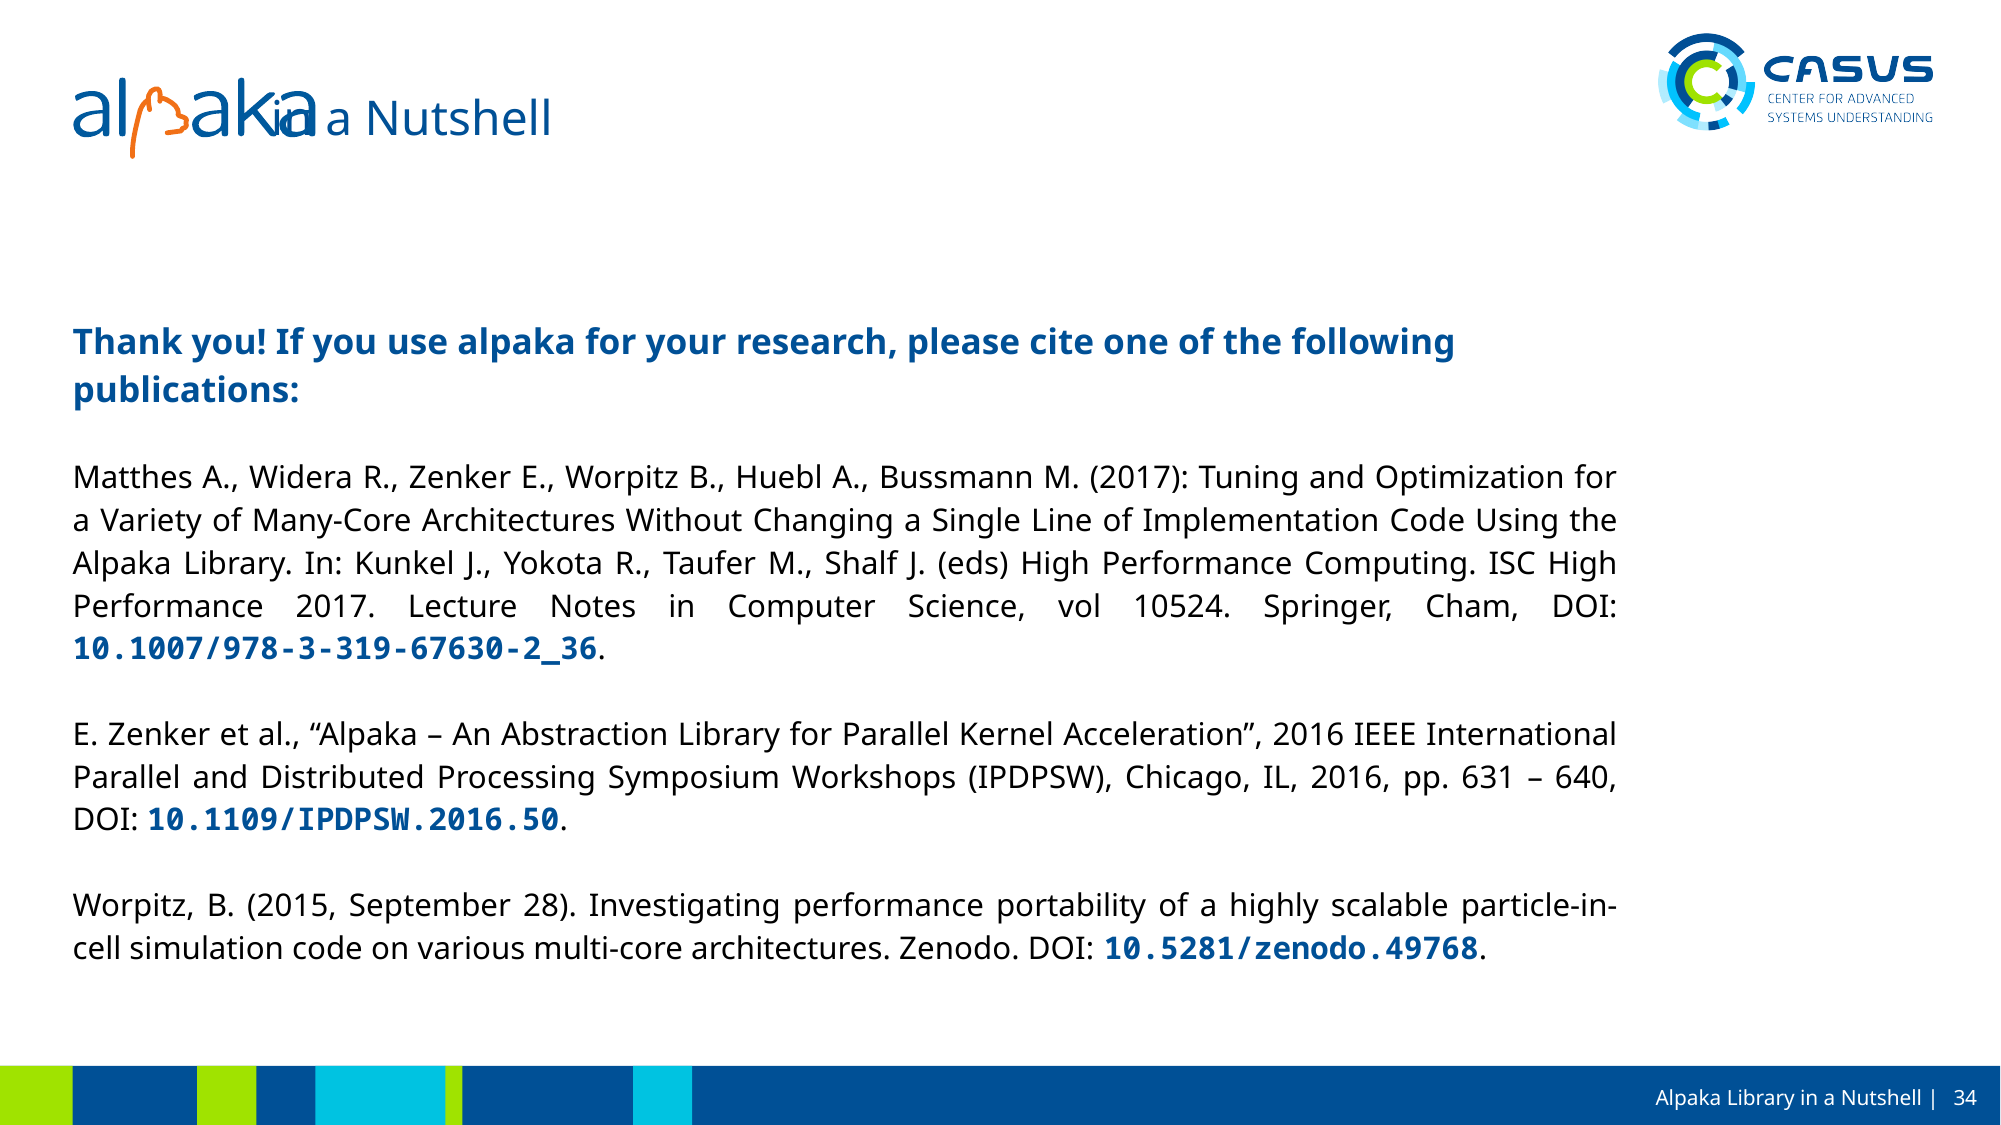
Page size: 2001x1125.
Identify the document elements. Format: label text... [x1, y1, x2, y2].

picture [1658, 33, 1933, 131]
title in a Nutshell [317, 82, 709, 151]
list Thank you! If you use alpaka for your research, please cite one of the following publications: Matthes A., Widera R., Zenker E., Worpitz B., Huebl A., Bussmann M. (2017): Tuning and Optimization for a Variety of Many-Core Architectures Without Changing a Single Line of Implementation Code Using the Alpaka Library. In: Kunkel J., Yokota R., Taufer M., Shalf J. (eds) High Performance Computing. ISC High Performance 2017. Lecture Notes in Computer Science, vol 10524. Springer, Cham, DOI: 10.1007/978-3-319-67630-2_36. E. Zenker et al., “Alpaka – An Abstraction Library for Parallel Kernel Acceleration”, 2016 IEEE International Parallel and Distributed Processing Symposium Workshops (IPDPSW), Chicago, IL, 2016, pp. 631 – 640, DOI: 10.1109/IPDPSW.2016.50. Worpitz, B. (2015, September 28). Investigating performance portability of a highly scalable particle-in-cell simulation code on various multi-core architectures. Zenodo. DOI: 10.5281/zenodo.49768. [72, 316, 1620, 979]
picture [72, 76, 317, 160]
